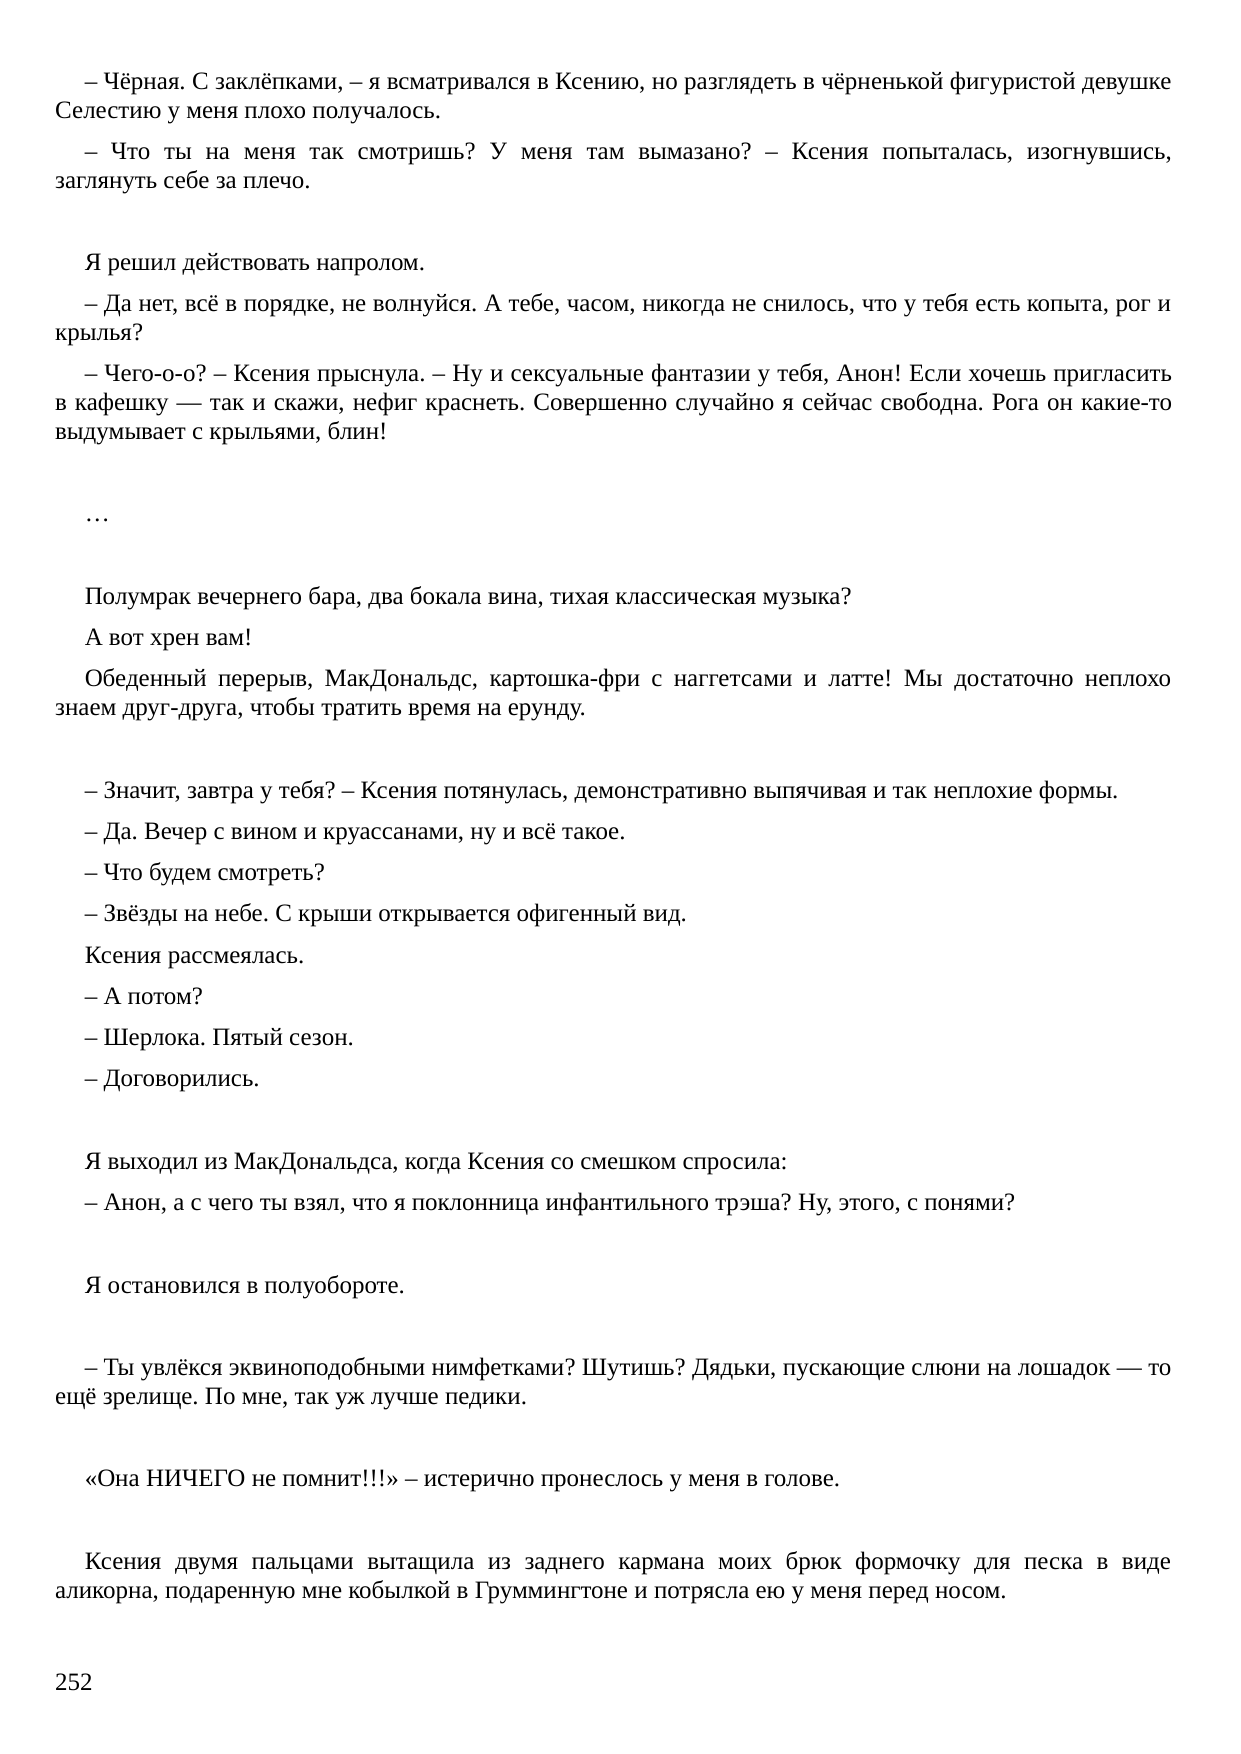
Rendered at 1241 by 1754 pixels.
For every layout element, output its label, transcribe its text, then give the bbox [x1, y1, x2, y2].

text – Да. Вечер с вином и круассанами, ну и всё такое. [55, 816, 1173, 845]
text – Да нет, всё в порядке, не волнуйся. А тебе, часом, никогда не снилось, что у тебя есть копыта, рог и крылья? [55, 288, 1173, 346]
text «Она НИЧЕГО не помнит!!!» – истерично пронеслось у меня в голове. [55, 1463, 1173, 1492]
text … [55, 498, 1173, 527]
text Ксения рассмеялась. [55, 940, 1173, 968]
text – Звёзды на небе. С крыши открывается офигенный вид. [55, 898, 1173, 927]
text – Анон, а с чего ты взял, что я поклонница инфантильного трэша? Ну, этого, с понями? [55, 1187, 1173, 1216]
text – Значит, завтра у тебя? – Ксения потянулась, демонстративно выпячивая и так неплохие формы. [55, 775, 1173, 803]
text Я остановился в полуобороте. [55, 1270, 1173, 1298]
text Я решил действовать напролом. [55, 247, 1173, 276]
text – Чего-о-о? – Ксения прыснула. – Ну и сексуальные фантазии у тебя, Анон! Если хочешь пригласить в кафешку — так и скажи, нефиг краснеть. Совершенно случайно я сейчас свободна. Рога он какие-то выдумывает с крыльями, блин! [55, 358, 1173, 445]
text – Что ты на меня так смотришь? У меня там вымазано? – Ксения попыталась, изогнувшись, заглянуть себе за плечо. [55, 136, 1173, 193]
text Полумрак вечернего бара, два бокала вина, тихая классическая музыка? [55, 581, 1173, 610]
text – Чёрная. С заклёпками, – я всматривался в Ксению, но разглядеть в чёрненькой фигуристой девушке Селестию у меня плохо получалось. [55, 66, 1173, 123]
text Ксения двумя пальцами вытащила из заднего кармана моих брюк формочку для песка в виде аликорна, подаренную мне кобылкой в Груммингтоне и потрясла ею у меня перед носом. [55, 1546, 1173, 1603]
text – А потом? [55, 981, 1173, 1010]
text Я выходил из МакДональдса, когда Ксения со смешком спросила: [55, 1146, 1173, 1175]
text – Что будем смотреть? [55, 857, 1173, 886]
text – Договорились. [55, 1063, 1173, 1092]
text – Шерлока. Пятый сезон. [55, 1022, 1173, 1051]
text Обеденный перерыв, МакДональдс, картошка-фри с наггетсами и латте! Мы достаточно неплохо знаем друг-друга, чтобы тратить время на ерунду. [55, 663, 1173, 721]
text – Ты увлёкся эквиноподобными нимфетками? Шутишь? Дядьки, пускающие слюни на лошадок — то ещё зрелище. По мне, так уж лучше педики. [55, 1352, 1173, 1410]
text А вот хрен вам! [55, 622, 1173, 651]
